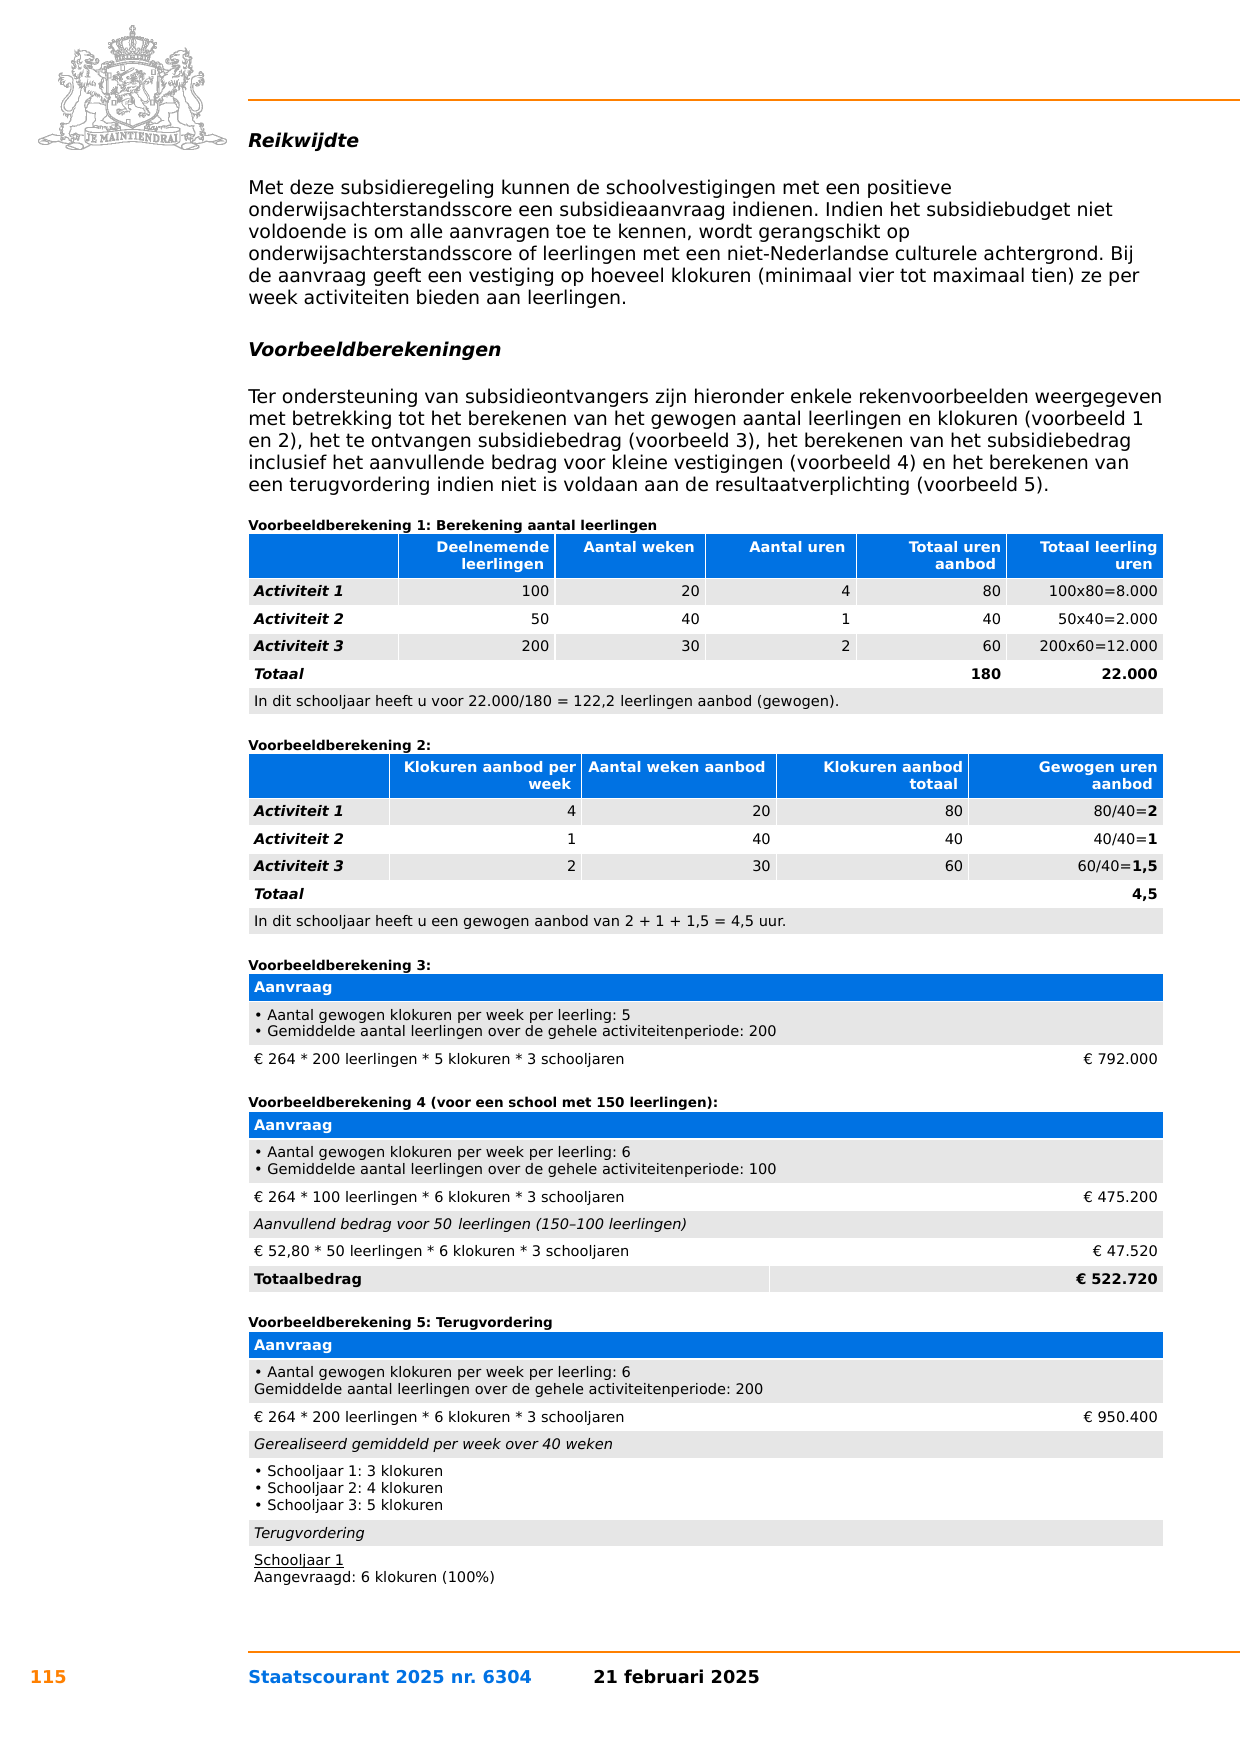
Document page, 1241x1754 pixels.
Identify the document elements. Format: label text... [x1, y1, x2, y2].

picture [38, 25, 227, 150]
subtitle Voorbeeldberekeningen [248, 339, 1163, 361]
subtitle Reikwijdte [248, 130, 1163, 152]
text Ter ondersteuning van subsidieontvangers zijn hieronder enkele rekenvoorbeelden weergegeven met betrekking tot het berekenen van het gewogen aantal leerlingen en klokuren (voorbeeld 1 en 2), het te ontvangen subsidiebedrag (voorbeeld 3), het berekenen van het subsidiebedrag inclusief het aanvullende bedrag voor kleine vestigingen (voorbeeld 4) en het berekenen van een terugvordering indien niet is voldaan aan de resultaatverplichting (voorbeeld 5). [248, 386, 1163, 496]
text Met deze subsidieregeling kunnen de schoolvestigingen met een positieve onderwijsachterstandsscore een subsidieaanvraag indienen. Indien het subsidiebudget niet voldoende is om alle aanvragen toe te kennen, wordt gerangschikt op onderwijsachterstandsscore of leerlingen met een niet-Nederlandse culturele achtergrond. Bij de aanvraag geeft een vestiging op hoeveel klokuren (minimaal vier tot maximaal tien) ze per week activiteiten bieden aan leerlingen. [248, 177, 1163, 309]
